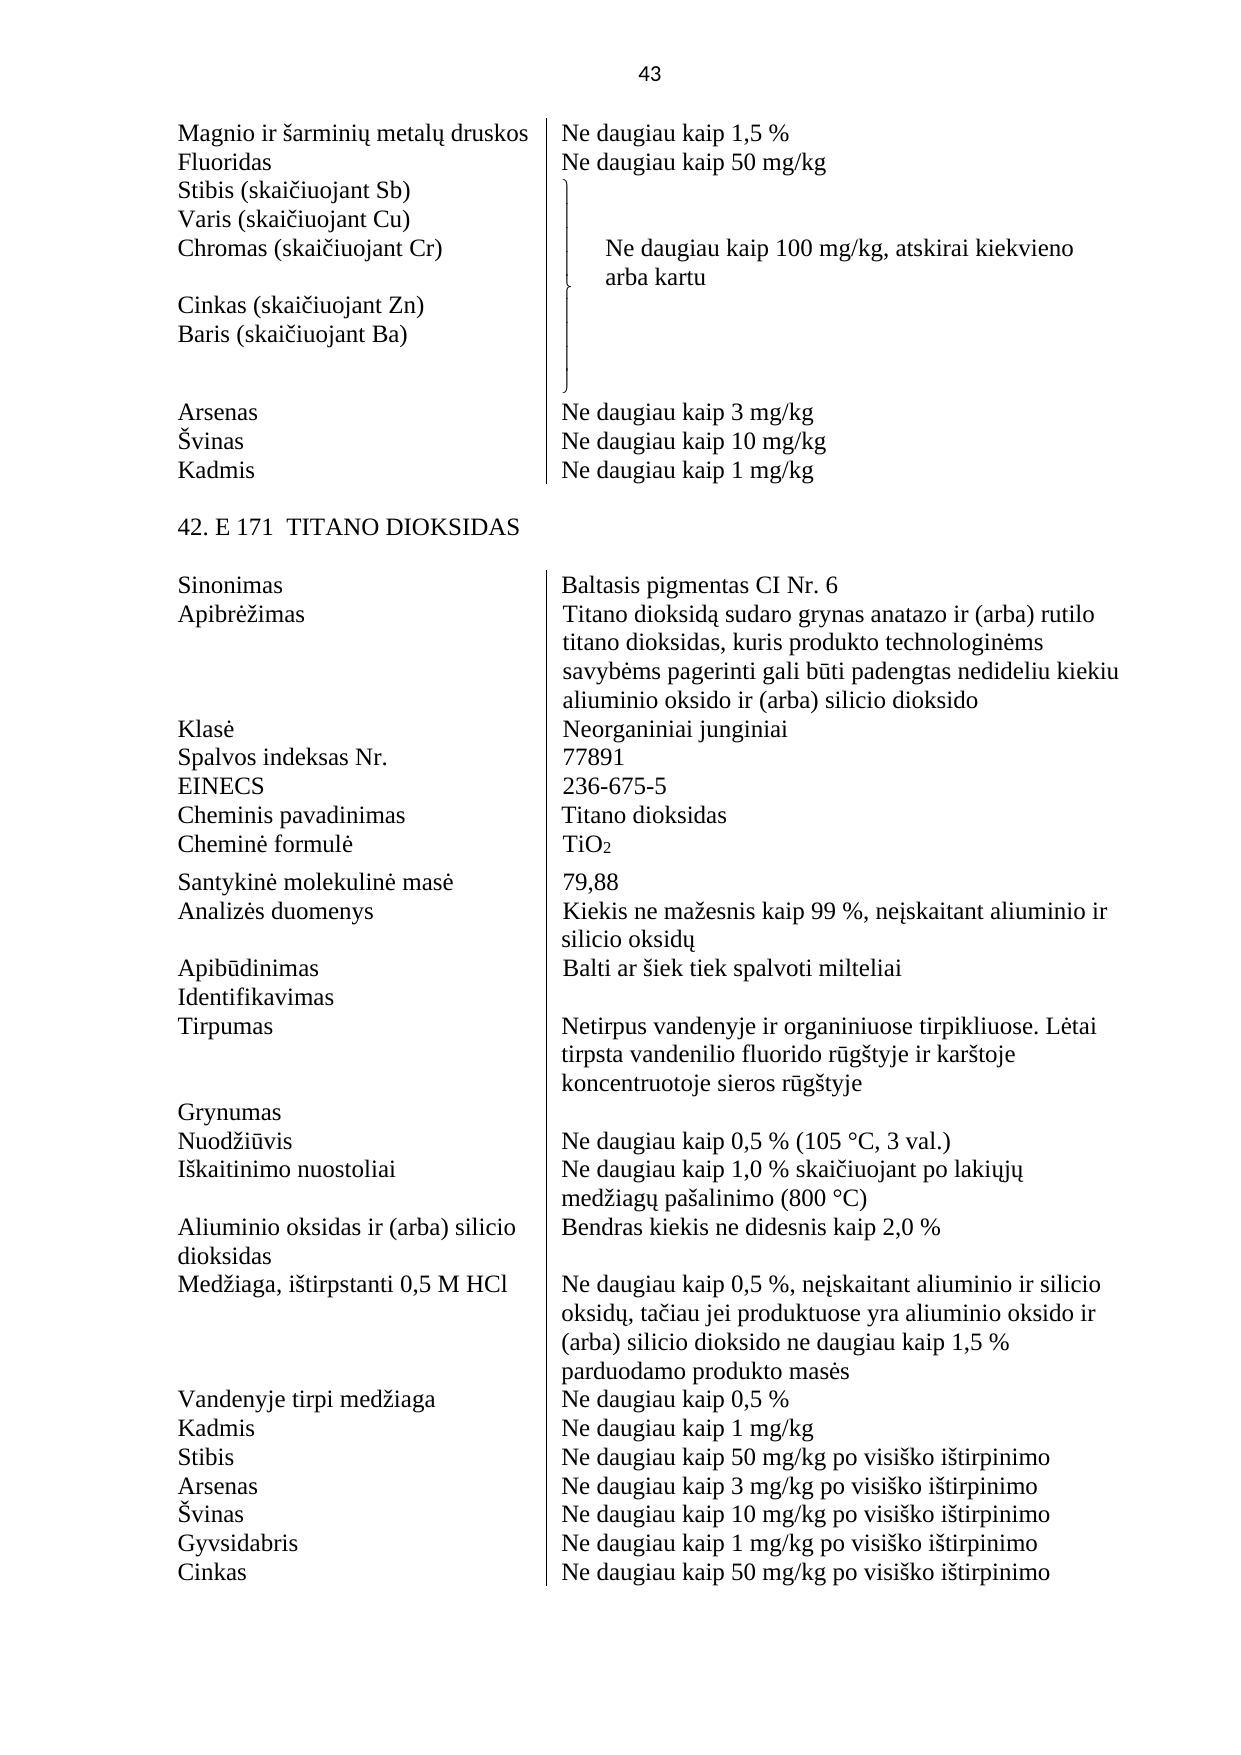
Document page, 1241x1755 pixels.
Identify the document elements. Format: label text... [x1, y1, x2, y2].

table_cell Baltasis pigmentas CI Nr. 6 [547, 570, 1122, 599]
table_cell Ne daugiau kaip 50 mg/kg po visiško ištirpinimo [547, 1557, 1122, 1586]
table_cell Iškaitinimo nuostoliai [177, 1155, 546, 1212]
table_cell Gyvsidabris [177, 1528, 546, 1557]
table_cell Arsenas [177, 398, 546, 426]
table_cell Grynumas [177, 1097, 546, 1126]
table_cell Nuodžiūvis [177, 1126, 546, 1154]
table_cell 77891 [547, 743, 1122, 771]
table_cell Klasė [177, 714, 546, 742]
table_cell Cheminė formulė [177, 829, 546, 867]
table_cell Medžiaga, ištirpstanti 0,5 M HCl [177, 1270, 546, 1384]
table_cell Arsenas [177, 1471, 546, 1499]
table_cell Chromas (skaičiuojant Cr) [177, 233, 546, 291]
table_cell EINECS [177, 771, 546, 800]
table_cell Fluoridas [177, 147, 546, 176]
table_cell Titano dioksidą sudaro grynas anatazo ir (arba) rutilo titano dioksidas, kuris produkto technologinėms savybėms pagerinti gali būti padengtas nedideliu kiekiu aliuminio oksido ir (arba) silicio dioksido [547, 599, 1122, 714]
table_cell [605, 291, 1122, 319]
table_cell Identifikavimas [177, 982, 546, 1011]
table_cell Cheminis pavadinimas [177, 800, 546, 829]
table_cell Bendras kiekis ne didesnis kaip 2,0 % [547, 1212, 1122, 1269]
table_cell Ne daugiau kaip 3 mg/kg [547, 398, 1122, 426]
table_cell Titano dioksidas [547, 800, 1122, 829]
table_cell Tirpumas [177, 1011, 546, 1097]
table_cell Ne daugiau kaip 100 mg/kg, atskirai kiekvieno arba kartu [605, 233, 1122, 291]
table_cell [605, 319, 1122, 397]
table_cell Aliuminio oksidas ir (arba) silicio dioksidas [177, 1212, 546, 1269]
table_cell [605, 176, 1122, 204]
table_cell Ne daugiau kaip 50 mg/kg po visiško ištirpinimo [547, 1442, 1122, 1471]
table_cell Sinonimas [177, 570, 546, 599]
table_cell Apibrėžimas [177, 599, 546, 714]
table_cell Cinkas [177, 1557, 546, 1586]
table_cell Ne daugiau kaip 3 mg/kg po visiško ištirpinimo [547, 1471, 1122, 1499]
table_cell Ne daugiau kaip 10 mg/kg po visiško ištirpinimo [547, 1500, 1122, 1528]
table_cell Kiekis ne mažesnis kaip 99 %, neįskaitant aliuminio ir silicio oksidų [547, 896, 1122, 953]
table_cell Ne daugiau kaip 1,0 % skaičiuojant po lakiųjų medžiagų pašalinimo (800 °C) [547, 1155, 1122, 1212]
table_cell [605, 204, 1122, 233]
table_cell Neorganiniai junginiai [547, 714, 1122, 742]
table_cell Ne daugiau kaip 0,5 % [547, 1385, 1122, 1413]
table_cell Santykinė molekulinė masė [177, 867, 546, 896]
table_cell Ne daugiau kaip 0,5 %, neįskaitant aliuminio ir silicio oksidų, tačiau jei produktuose yra aliuminio oksido ir (arba) silicio dioksido ne daugiau kaip 1,5 % parduodamo produkto masės [547, 1270, 1122, 1384]
table_cell Ne daugiau kaip 1,5 % [547, 118, 1122, 147]
table_cell Ne daugiau kaip 1 mg/kg [547, 1413, 1122, 1442]
table_cell Varis (skaičiuojant Cu) [177, 204, 546, 233]
table_cell Magnio ir šarminių metalų druskos [177, 118, 546, 147]
table_cell Švinas [177, 1500, 546, 1528]
table_cell Netirpus vandenyje ir organiniuose tirpikliuose. Lėtai tirpsta vandenilio fluorido rūgštyje ir karštoje koncentruotoje sieros rūgštyje [547, 1011, 1122, 1097]
table_cell Apibūdinimas [177, 953, 546, 982]
table_cell 42. E 171 TITANO DIOKSIDAS [177, 484, 1122, 570]
table_cell Ne daugiau kaip 50 mg/kg [547, 147, 1122, 176]
table_cell Kadmis [177, 1413, 546, 1442]
table_cell Balti ar šiek tiek spalvoti milteliai [547, 953, 1122, 982]
table_cell [547, 982, 1122, 1011]
table_cell 79,88 [547, 867, 1122, 896]
table_cell Ne daugiau kaip 10 mg/kg [547, 426, 1122, 455]
table_cell [547, 176, 605, 397]
table_cell Spalvos indeksas Nr. [177, 743, 546, 771]
table_cell Kadmis [177, 455, 546, 484]
table_cell Stibis (skaičiuojant Sb) [177, 176, 546, 204]
table_cell Ne daugiau kaip 1 mg/kg [547, 455, 1122, 484]
table_cell TiO2 [547, 829, 1122, 867]
table_cell [547, 1097, 1122, 1126]
table_cell Ne daugiau kaip 1 mg/kg po visiško ištirpinimo [547, 1528, 1122, 1557]
table_cell Baris (skaičiuojant Ba) [177, 319, 546, 397]
table_cell Ne daugiau kaip 0,5 % (105 °C, 3 val.) [547, 1126, 1122, 1154]
table_cell Vandenyje tirpi medžiaga [177, 1385, 546, 1413]
table_cell Švinas [177, 426, 546, 455]
table_cell 236-675-5 [547, 771, 1122, 800]
table_cell [177, 1586, 1122, 1614]
table_cell Stibis [177, 1442, 546, 1471]
table_cell Cinkas (skaičiuojant Zn) [177, 291, 546, 319]
table_cell Analizės duomenys [177, 896, 546, 953]
